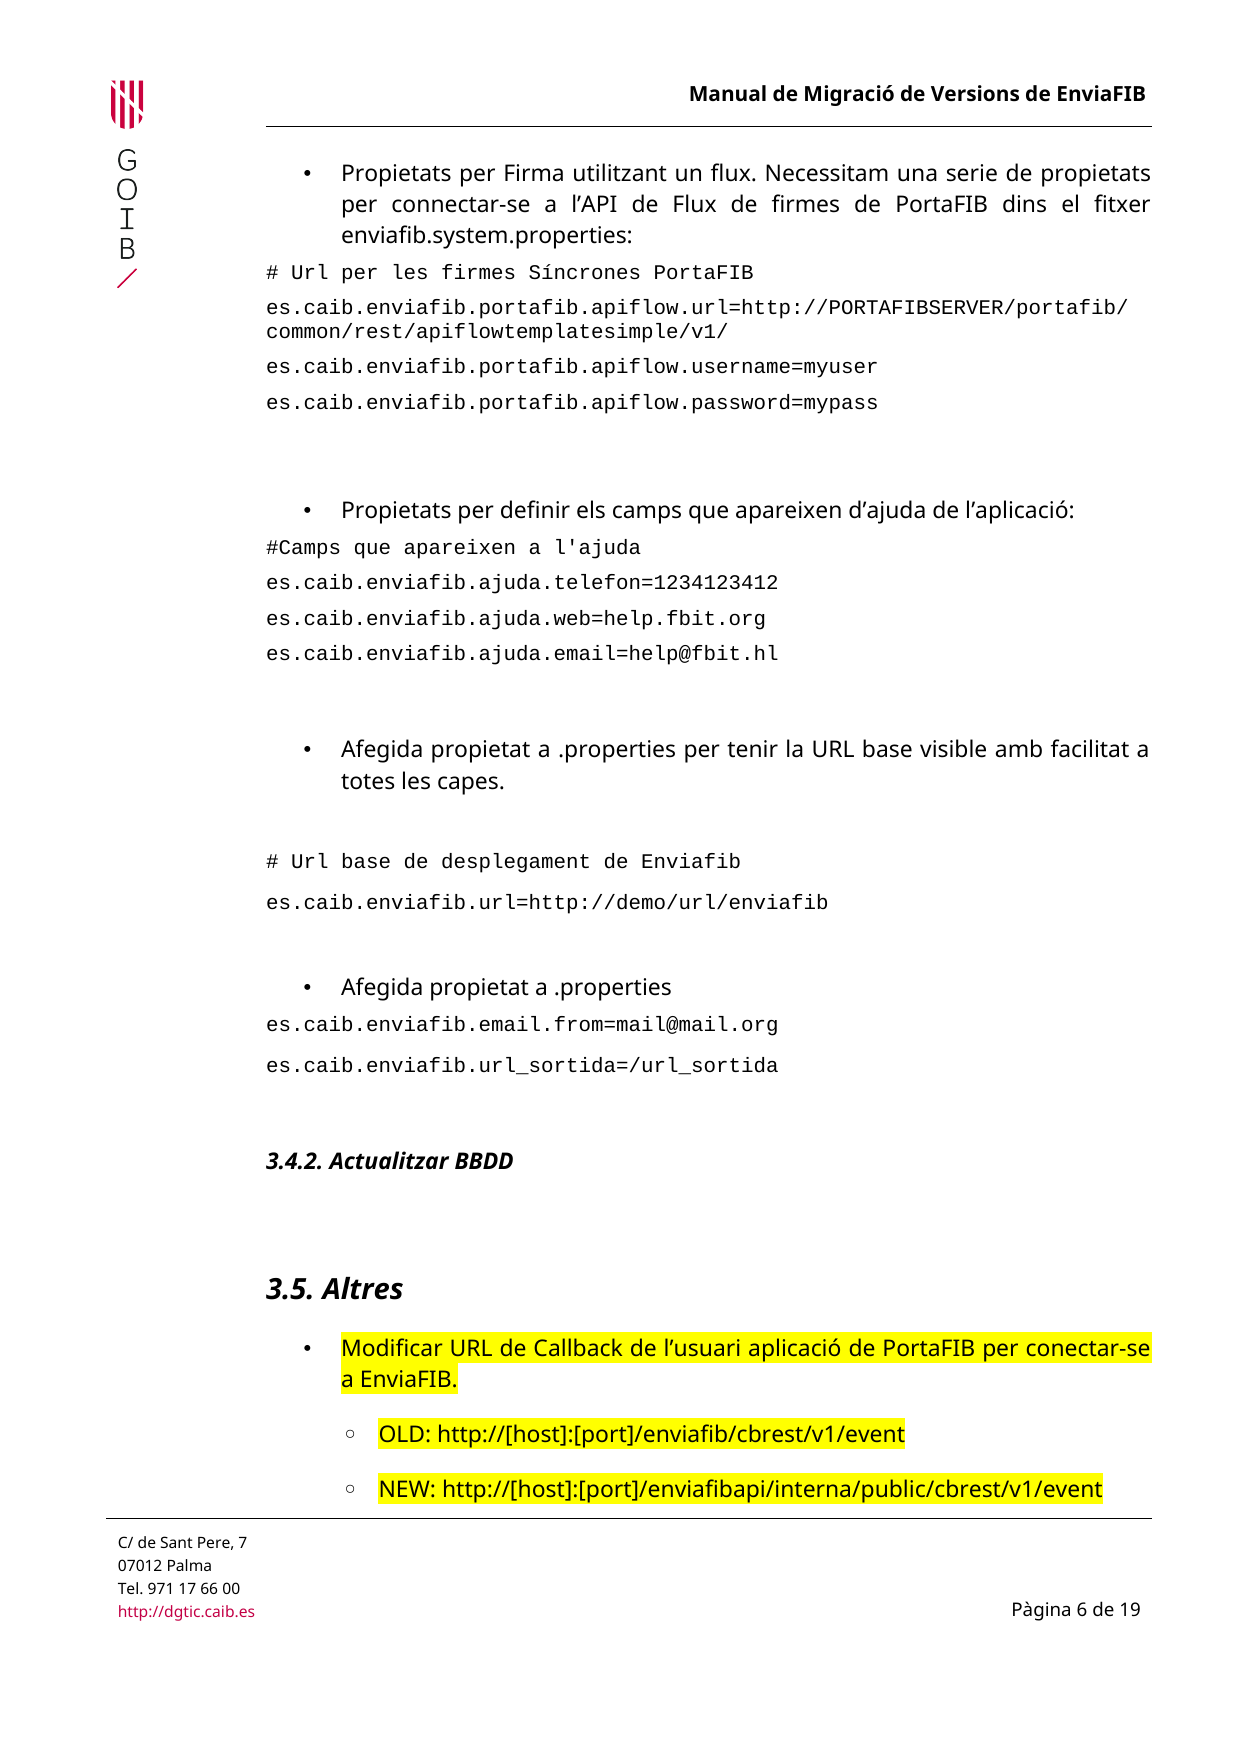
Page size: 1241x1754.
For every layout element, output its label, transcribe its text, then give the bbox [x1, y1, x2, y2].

table_header #Camps que apareixen a l'ajuda es.caib.enviafib.ajuda.telefon=1234123412 es.caib.enviafib.ajuda.web=help.fbit.org es.caib.enviafib.ajuda.email=help@fbit.hl [266, 537, 1152, 678]
list OLD: http://[host]:[port]/enviafib/cbrest/v1/event [341, 1418, 1152, 1449]
table_header # Url per les firmes Síncrones PortaFIB es.caib.enviafib.portafib.apiflow.url=http://PORTAFIBSERVER/portafib/common/rest/apiflowtemplatesimple/v1/ es.caib.enviafib.portafib.apiflow.username=myuser es.caib.enviafib.portafib.apiflow.password=mypass [266, 262, 1152, 427]
list Propietats per definir els camps que apareixen d’ajuda de l’aplicació: [303, 494, 1152, 525]
subtitle Actualitzar BBDD [266, 1145, 1152, 1176]
table_header # Url base de desplegament de Enviafib es.caib.enviafib.url=http://demo/url/enviafib [266, 851, 1152, 916]
subtitle Altres [266, 1268, 1152, 1308]
list NEW: http://[host]:[port]/enviafibapi/interna/public/cbrest/v1/event [341, 1473, 1152, 1504]
list Afegida propietat a .properties [303, 971, 1152, 1002]
table_header es.caib.enviafib.email.from=mail@mail.org es.caib.enviafib.url_sortida=/url_sortida [266, 1014, 1152, 1079]
list Modificar URL de Callback de l’usuari aplicació de PortaFIB per conectar-se a EnviaFIB. [303, 1332, 1152, 1394]
picture [82, 57, 172, 319]
list Propietats per Firma utilitzant un flux. Necessitam una serie de propietats per connectar-se a l’API de Flux de firmes de PortaFIB dins el fitxer enviafib.system.properties: [303, 156, 1152, 250]
list Afegida propietat a .properties per tenir la URL base visible amb facilitat a totes les capes. [303, 733, 1152, 796]
